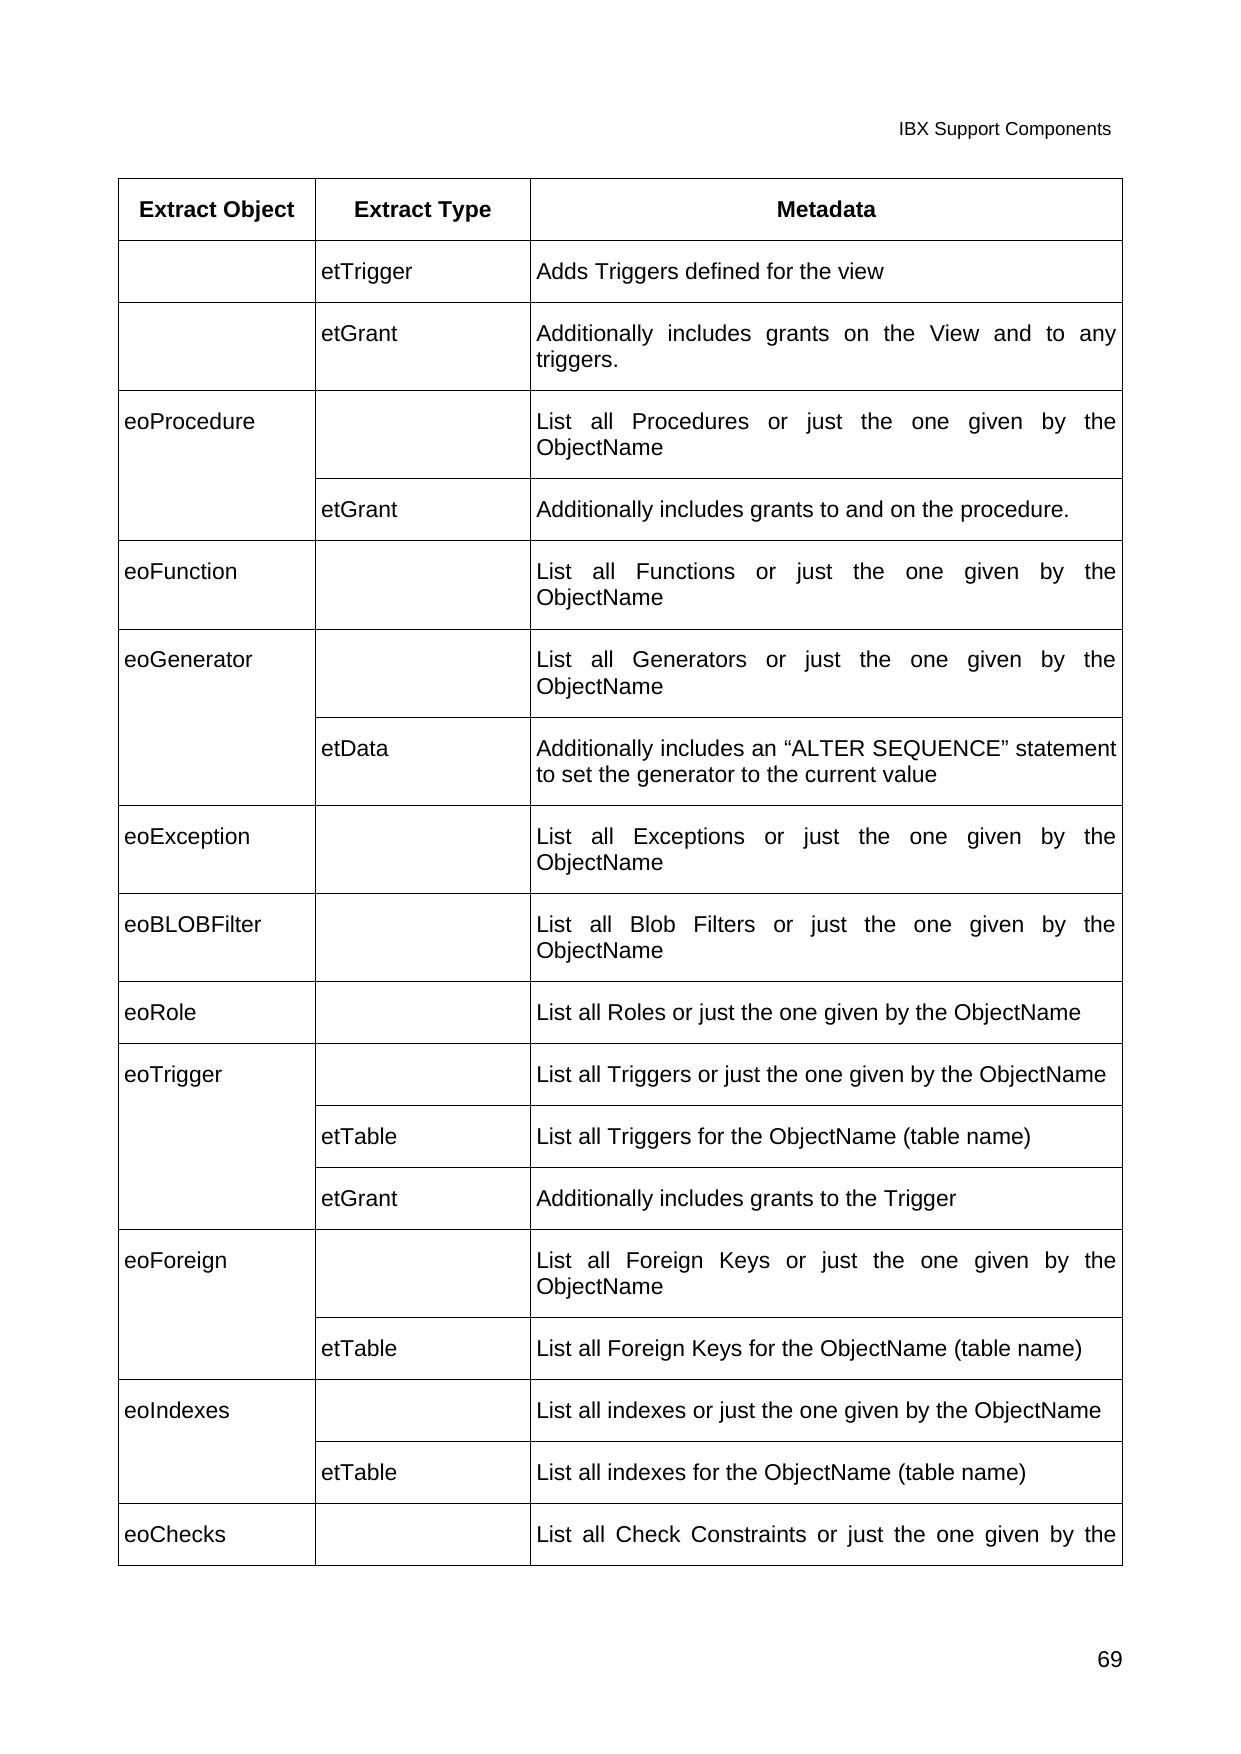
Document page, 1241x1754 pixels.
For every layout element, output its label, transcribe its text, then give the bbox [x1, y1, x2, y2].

table_cell etGrant [316, 303, 530, 390]
table_cell eoForeign [119, 1230, 315, 1379]
table_cell etData [316, 718, 530, 805]
table_cell eoProcedure [119, 391, 315, 540]
table_cell List all Functions or just the one given by the ObjectName [531, 541, 1122, 628]
table_cell List all Generators or just the one given by the ObjectName [531, 630, 1122, 717]
table_cell [316, 630, 530, 717]
table_cell etTable [316, 1442, 530, 1503]
table_cell [316, 1504, 530, 1564]
table_header Extract Type [316, 179, 530, 240]
table_cell Adds Triggers defined for the view [531, 241, 1122, 302]
table_cell List all Foreign Keys for the ObjectName (table name) [531, 1318, 1122, 1379]
table_cell [316, 894, 530, 981]
table_cell List all Exceptions or just the one given by the ObjectName [531, 806, 1122, 893]
table_cell eoGenerator [119, 630, 315, 805]
table_cell [316, 806, 530, 893]
table_cell Additionally includes grants to and on the procedure. [531, 479, 1122, 540]
table_cell Additionally includes an “ALTER SEQUENCE” statement to set the generator to the current value [531, 718, 1122, 805]
table_cell [316, 1044, 530, 1105]
table_cell List all Roles or just the one given by the ObjectName [531, 982, 1122, 1043]
table_cell etGrant [316, 479, 530, 540]
table_cell List all indexes or just the one given by the ObjectName [531, 1380, 1122, 1441]
table_cell eoFunction [119, 541, 315, 628]
table_cell etTrigger [316, 241, 530, 302]
table_header Metadata [531, 179, 1122, 240]
table_cell [316, 391, 530, 478]
table_cell [119, 303, 315, 390]
table_cell List all Blob Filters or just the one given by the ObjectName [531, 894, 1122, 981]
table_cell List all Check Constraints or just the one given by the [531, 1504, 1122, 1564]
table_cell eoBLOBFilter [119, 894, 315, 981]
table_cell eoIndexes [119, 1380, 315, 1503]
table_cell List all Procedures or just the one given by the ObjectName [531, 391, 1122, 478]
table_cell List all Triggers or just the one given by the ObjectName [531, 1044, 1122, 1105]
table_cell List all Foreign Keys or just the one given by the ObjectName [531, 1230, 1122, 1317]
table_cell eoRole [119, 982, 315, 1043]
table_cell etGrant [316, 1168, 530, 1229]
table_cell [316, 982, 530, 1043]
table_cell Additionally includes grants on the View and to any triggers. [531, 303, 1122, 390]
table_cell Additionally includes grants to the Trigger [531, 1168, 1122, 1229]
table_cell etTable [316, 1106, 530, 1167]
table_cell [316, 1380, 530, 1441]
table_cell eoTrigger [119, 1044, 315, 1229]
table_cell eoChecks [119, 1504, 315, 1564]
table_cell etTable [316, 1318, 530, 1379]
table_cell [316, 1230, 530, 1317]
table_header Extract Object [119, 179, 315, 240]
table_cell List all indexes for the ObjectName (table name) [531, 1442, 1122, 1503]
table_cell [316, 541, 530, 628]
table_cell List all Triggers for the ObjectName (table name) [531, 1106, 1122, 1167]
table_cell [119, 241, 315, 302]
table_cell eoException [119, 806, 315, 893]
